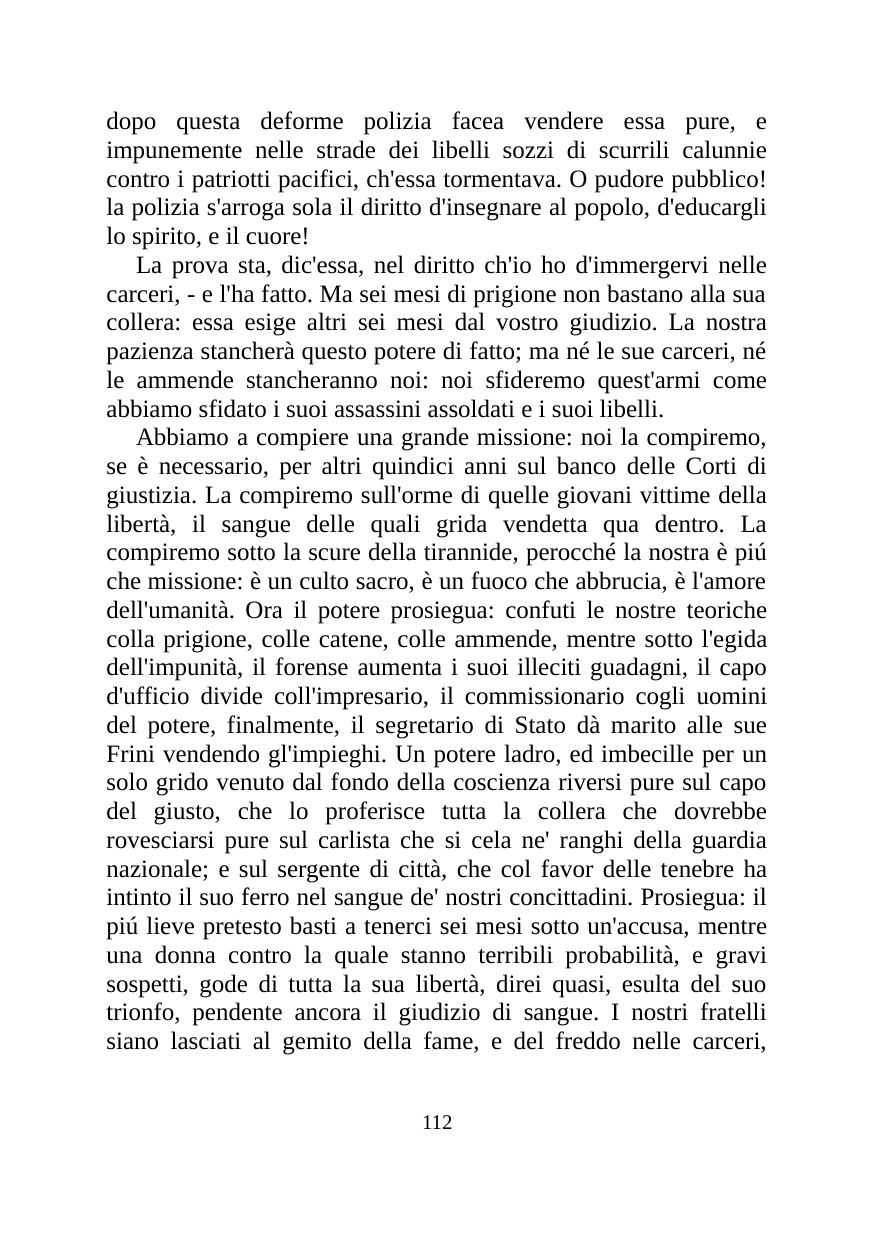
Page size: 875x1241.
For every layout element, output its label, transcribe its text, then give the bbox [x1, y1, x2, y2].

text dopo questa deforme polizia facea vendere essa pure, e impunemente nelle strade dei libelli sozzi di scurrili calunnie contro i patriotti pacifici, ch'essa tormentava. O pudore pubblico! la polizia s'arroga sola il diritto d'insegnare al popolo, d'educargli lo spirito, e il cuore! [106, 106, 768, 250]
text La prova sta, dic'essa, nel diritto ch'io ho d'immergervi nelle carceri, - e l'ha fatto. Ma sei mesi di prigione non bastano alla sua collera: essa esige altri sei mesi dal vostro giudizio. La nostra pazienza stancherà questo potere di fatto; ma né le sue carceri, né le ammende stancheranno noi: noi sfideremo quest'armi come abbiamo sfidato i suoi assassini assoldati e i suoi libelli. [106, 250, 768, 422]
text Abbiamo a compiere una grande missione: noi la compiremo, se è necessario, per altri quindici anni sul banco delle Corti di giustizia. La compiremo sull'orme di quelle giovani vittime della libertà, il sangue delle quali grida vendetta qua dentro. La compiremo sotto la scure della tirannide, perocché la nostra è piú che missione: è un culto sacro, è un fuoco che abbrucia, è l'amore dell'umanità. Ora il potere prosiegua: confuti le nostre teoriche colla prigione, colle catene, colle ammende, mentre sotto l'egida dell'impunità, il forense aumenta i suoi illeciti guadagni, il capo d'ufficio divide coll'impresario, il commissionario cogli uomini del potere, finalmente, il segretario di Stato dà marito alle sue Frini vendendo gl'impieghi. Un potere ladro, ed imbecille per un solo grido venuto dal fondo della coscienza riversi pure sul capo del giusto, che lo proferisce tutta la collera che dovrebbe rovesciarsi pure sul carlista che si cela ne' ranghi della guardia nazionale; e sul sergente di città, che col favor delle tenebre ha intinto il suo ferro nel sangue de' nostri concittadini. Prosiegua: il piú lieve pretesto basti a tenerci sei mesi sotto un'accusa, mentre una donna contro la quale stanno terribili probabilità, e gravi sospetti, gode di tutta la sua libertà, direi quasi, esulta del suo trionfo, pendente ancora il giudizio di sangue. I nostri fratelli siano lasciati al gemito della fame, e del freddo nelle carceri, [106, 422, 768, 1055]
